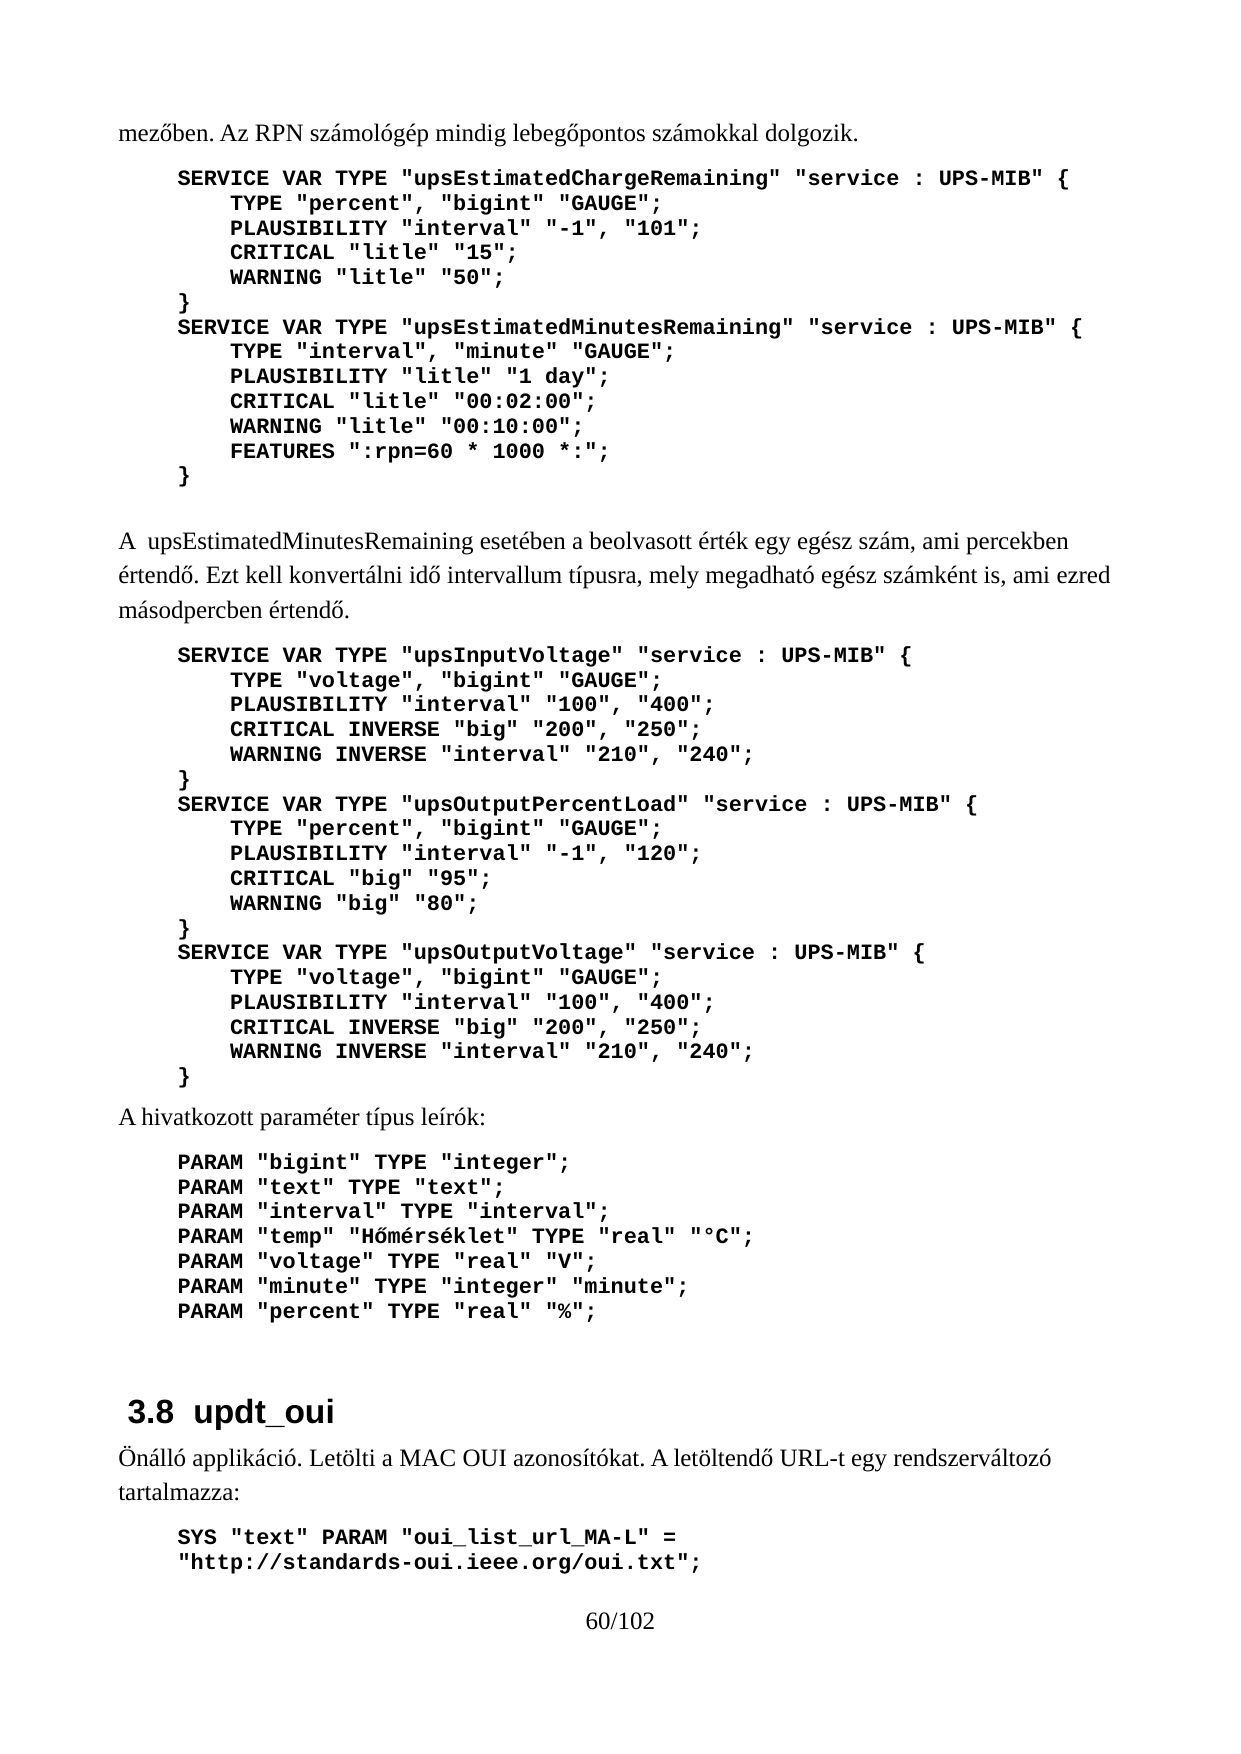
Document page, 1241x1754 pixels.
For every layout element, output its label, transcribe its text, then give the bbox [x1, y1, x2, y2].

text Önálló applikáció. Letölti a MAC OUI azonosítókat. A letöltendő URL-t egy rendszerváltozó tartalmazza: [118, 1443, 1122, 1506]
text SYS "text" PARAM "oui_list_url_MA-L" = "http://standards-oui.ieee.org/oui.txt"; [177, 1526, 1122, 1576]
text PARAM "text" TYPE "text"; [177, 1176, 1122, 1201]
text mezőben. Az RPN számológép mindig lebegőpontos számokkal dolgozik. [118, 118, 1122, 147]
text PARAM "temp" "Hőmérséklet" TYPE "real" "°C"; [177, 1226, 1122, 1250]
text PARAM "bigint" TYPE "integer"; [177, 1151, 1122, 1176]
text PARAM "minute" TYPE "integer" "minute"; [177, 1275, 1122, 1300]
text PARAM "interval" TYPE "interval"; [177, 1201, 1122, 1226]
subtitle updt_oui [118, 1392, 1122, 1430]
text SERVICE VAR TYPE "upsInputVoltage" "service : UPS-MIB" { TYPE "voltage", "bigint" "GAUGE"; PLAUSIBILITY "interval" "100", "400"; CRITICAL INVERSE "big" "200", "250"; WARNING INVERSE "interval" "210", "240"; } SERVICE VAR TYPE "upsOutputPercentLoad" "service : UPS-MIB" { TYPE "percent", "bigint" "GAUGE"; PLAUSIBILITY "interval" "-1", "120"; CRITICAL "big" "95"; WARNING "big" "80"; } SERVICE VAR TYPE "upsOutputVoltage" "service : UPS-MIB" { TYPE "voltage", "bigint" "GAUGE"; PLAUSIBILITY "interval" "100", "400"; CRITICAL INVERSE "big" "200", "250"; WARNING INVERSE "interval" "210", "240"; } [177, 644, 1122, 1090]
text PARAM "voltage" TYPE "real" "V"; [177, 1250, 1122, 1275]
text SERVICE VAR TYPE "upsEstimatedChargeRemaining" "service : UPS-MIB" { TYPE "percent", "bigint" "GAUGE"; PLAUSIBILITY "interval" "-1", "101"; CRITICAL "litle" "15"; WARNING "litle" "50"; } SERVICE VAR TYPE "upsEstimatedMinutesRemaining" "service : UPS-MIB" { TYPE "interval", "minute" "GAUGE"; PLAUSIBILITY "litle" "1 day"; CRITICAL "litle" "00:02:00"; WARNING "litle" "00:10:00"; FEATURES ":rpn=60 * 1000 *:"; } [177, 167, 1122, 489]
text A upsEstimatedMinutesRemaining esetében a beolvasott érték egy egész szám, ami percekben értendő. Ezt kell konvertálni idő intervallum típusra, mely megadható egész számként is, ami ezred másodpercben értendő. [118, 526, 1122, 624]
text A hivatkozott paraméter típus leírók: [118, 1102, 1122, 1131]
text PARAM "percent" TYPE "real" "%"; [177, 1300, 1122, 1325]
